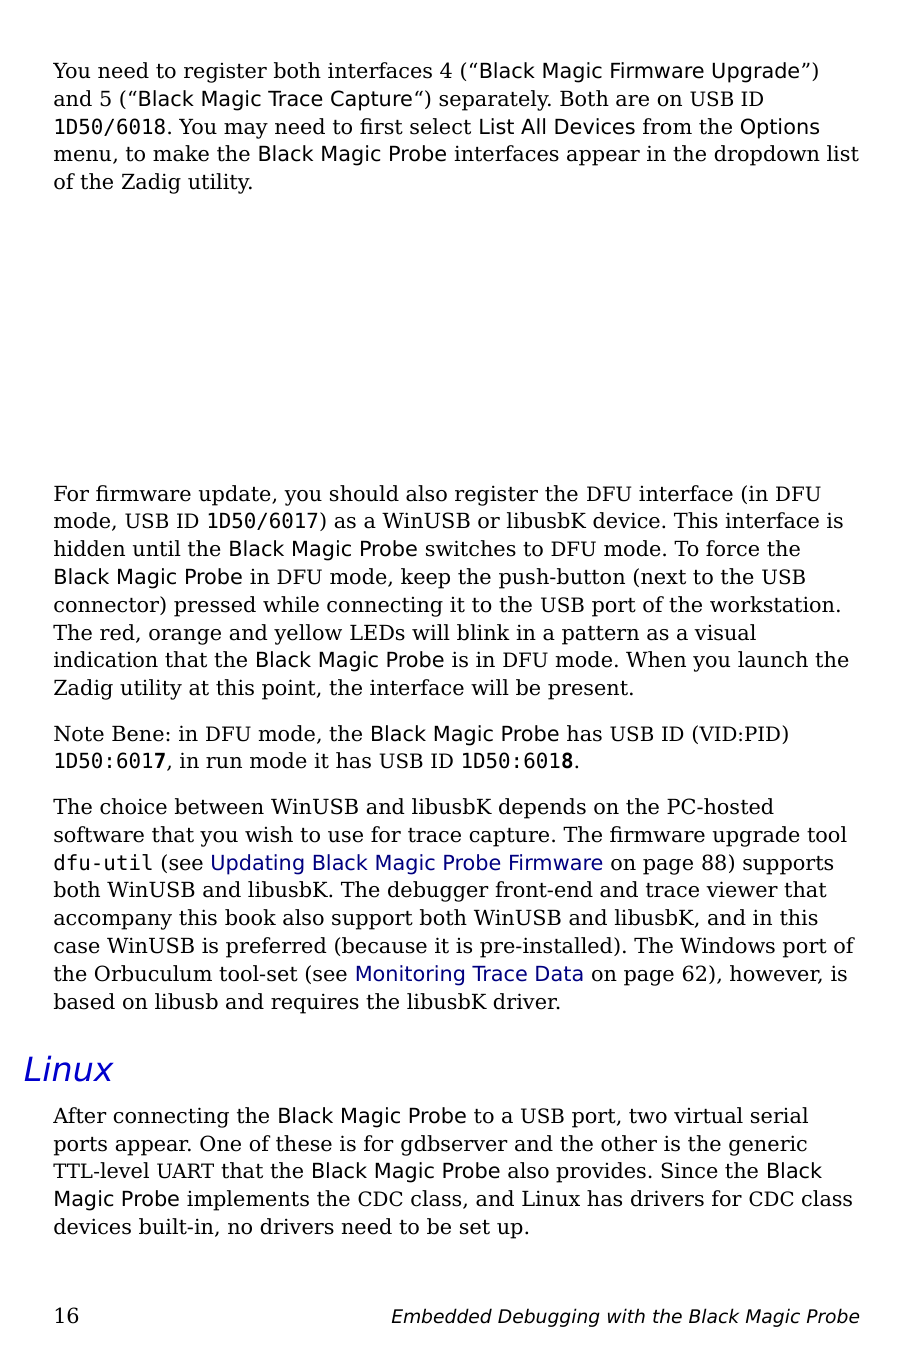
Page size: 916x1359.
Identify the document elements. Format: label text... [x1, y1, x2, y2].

text You need to register both interfaces 4 (“Black Magic Firmware Upgrade”) and 5 (“Black Magic Trace Capture“) separately. Both are on USB ID 1D50/6018. You may need to first select List All Devices from the Options menu, to make the Black Magic Probe interfaces appear in the dropdown list of the Zadig utility. [53, 59, 862, 194]
subtitle Linux [24, 1050, 862, 1089]
text The choice between WinUSB and libusbK depends on the PC-hosted software that you wish to use for trace capture. The firmware upgrade tool dfu-util (see Updating Black Magic Probe Firmware on page 89) supports both WinUSB and libusbK. The debugger front-end and trace viewer that accompany this book also support both WinUSB and libusbK, and in this case WinUSB is preferred (because it is pre-installed). The Windows port of the Orbuculum tool-set (see Monitoring Trace Data on page 62), however, is based on libusb and requires the libusbK driver. [53, 795, 862, 1014]
text For firmware update, you should also register the DFU interface (in DFU mode, USB ID 1D50/6017) as a WinUSB or libusbK device. This interface is hidden until the Black Magic Probe switches to DFU mode. To force the Black Magic Probe in DFU mode, keep the push-button (next to the USB connector) pressed while connecting it to the USB port of the workstation. The red, orange and yellow LEDs will blink in a pattern as a visual indication that the Black Magic Probe is in DFU mode. When you launch the Zadig utility at this point, the interface will be present. [53, 216, 862, 701]
text After connecting the Black Magic Probe to a USB port, two virtual serial ports appear. One of these is for gdbserver and the other is the generic TTL‑level UART that the Black Magic Probe also provides. Since the Black Magic Probe implements the CDC class, and Linux has drivers for CDC class devices built-in, no drivers need to be set up. [53, 1104, 862, 1239]
text Note Bene: in DFU mode, the Black Magic Probe has USB ID (VID:PID) 1D50:6017, in run mode it has USB ID 1D50:6018. [53, 722, 862, 774]
